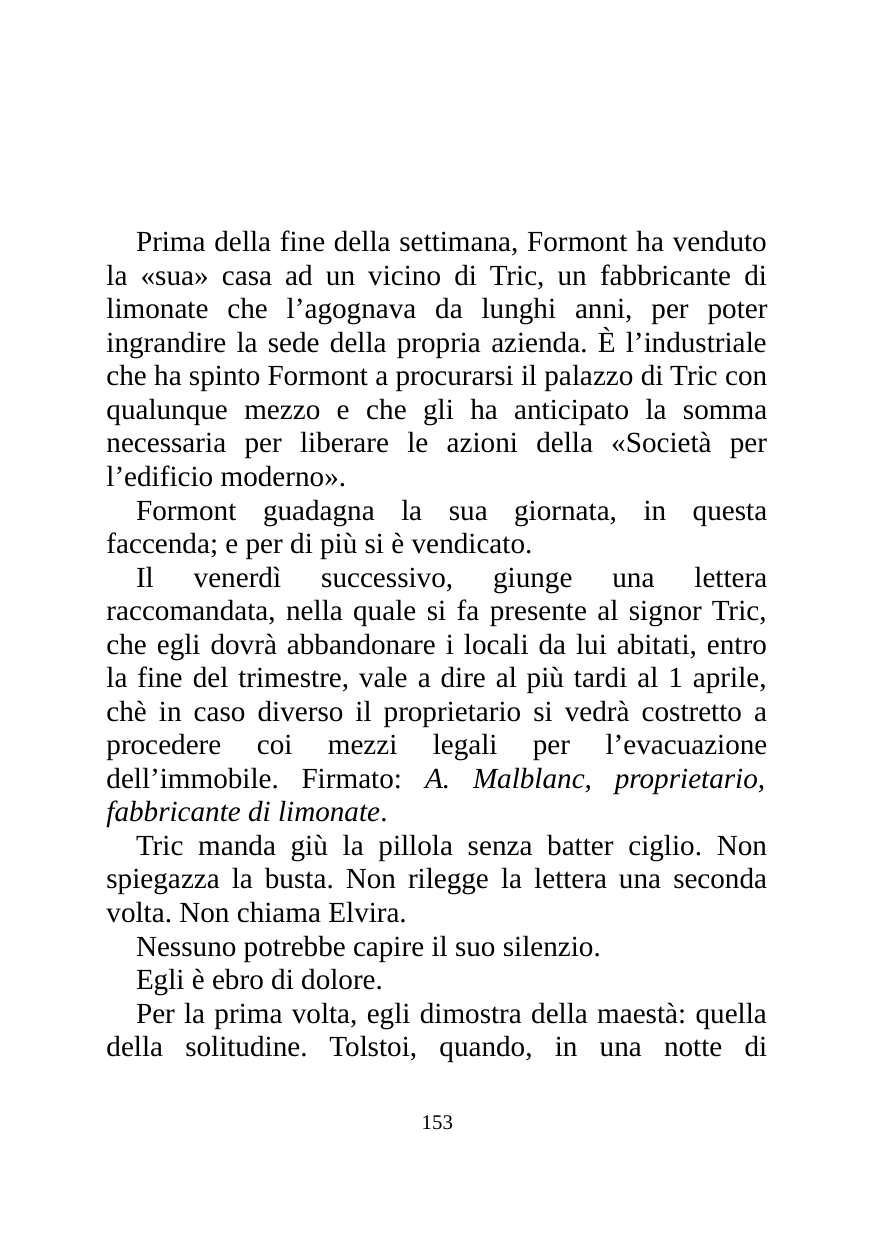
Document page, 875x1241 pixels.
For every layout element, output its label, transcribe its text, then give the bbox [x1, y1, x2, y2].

text Prima della fine della settimana, Formont ha venduto la «sua» casa ad un vicino di Tric, un fabbricante di limonate che l’agognava da lunghi anni, per poter ingrandire la sede della propria azienda. È l’industriale che ha spinto Formont a procurarsi il palazzo di Tric con qualunque mezzo e che gli ha anticipato la somma necessaria per liberare le azioni della «Società per l’edificio moderno». [106, 224, 768, 493]
text Tric manda giù la pillola senza batter ciglio. Non spiegazza la busta. Non rilegge la lettera una seconda volta. Non chiama Elvira. [106, 828, 768, 929]
text Formont guadagna la sua giornata, in questa faccenda; e per di più si è vendicato. [106, 493, 768, 560]
text Egli è ebro di dolore. [106, 962, 768, 996]
text Il venerdì successivo, giunge una lettera raccomandata, nella quale si fa presente al signor Tric, che egli dovrà abbandonare i locali da lui abitati, entro la fine del trimestre, vale a dire al più tardi al 1 aprile, chè in caso diverso il proprietario si vedrà costretto a procedere coi mezzi legali per l’evacuazione dell’immobile. Firmato: A. Malblanc, proprietario, fabbricante di limonate. [106, 560, 768, 828]
text Per la prima volta, egli dimostra della maestà: quella della solitudine. Tolstoi, quando, in una notte di [106, 996, 768, 1063]
text Nessuno potrebbe capire il suo silenzio. [106, 929, 768, 962]
